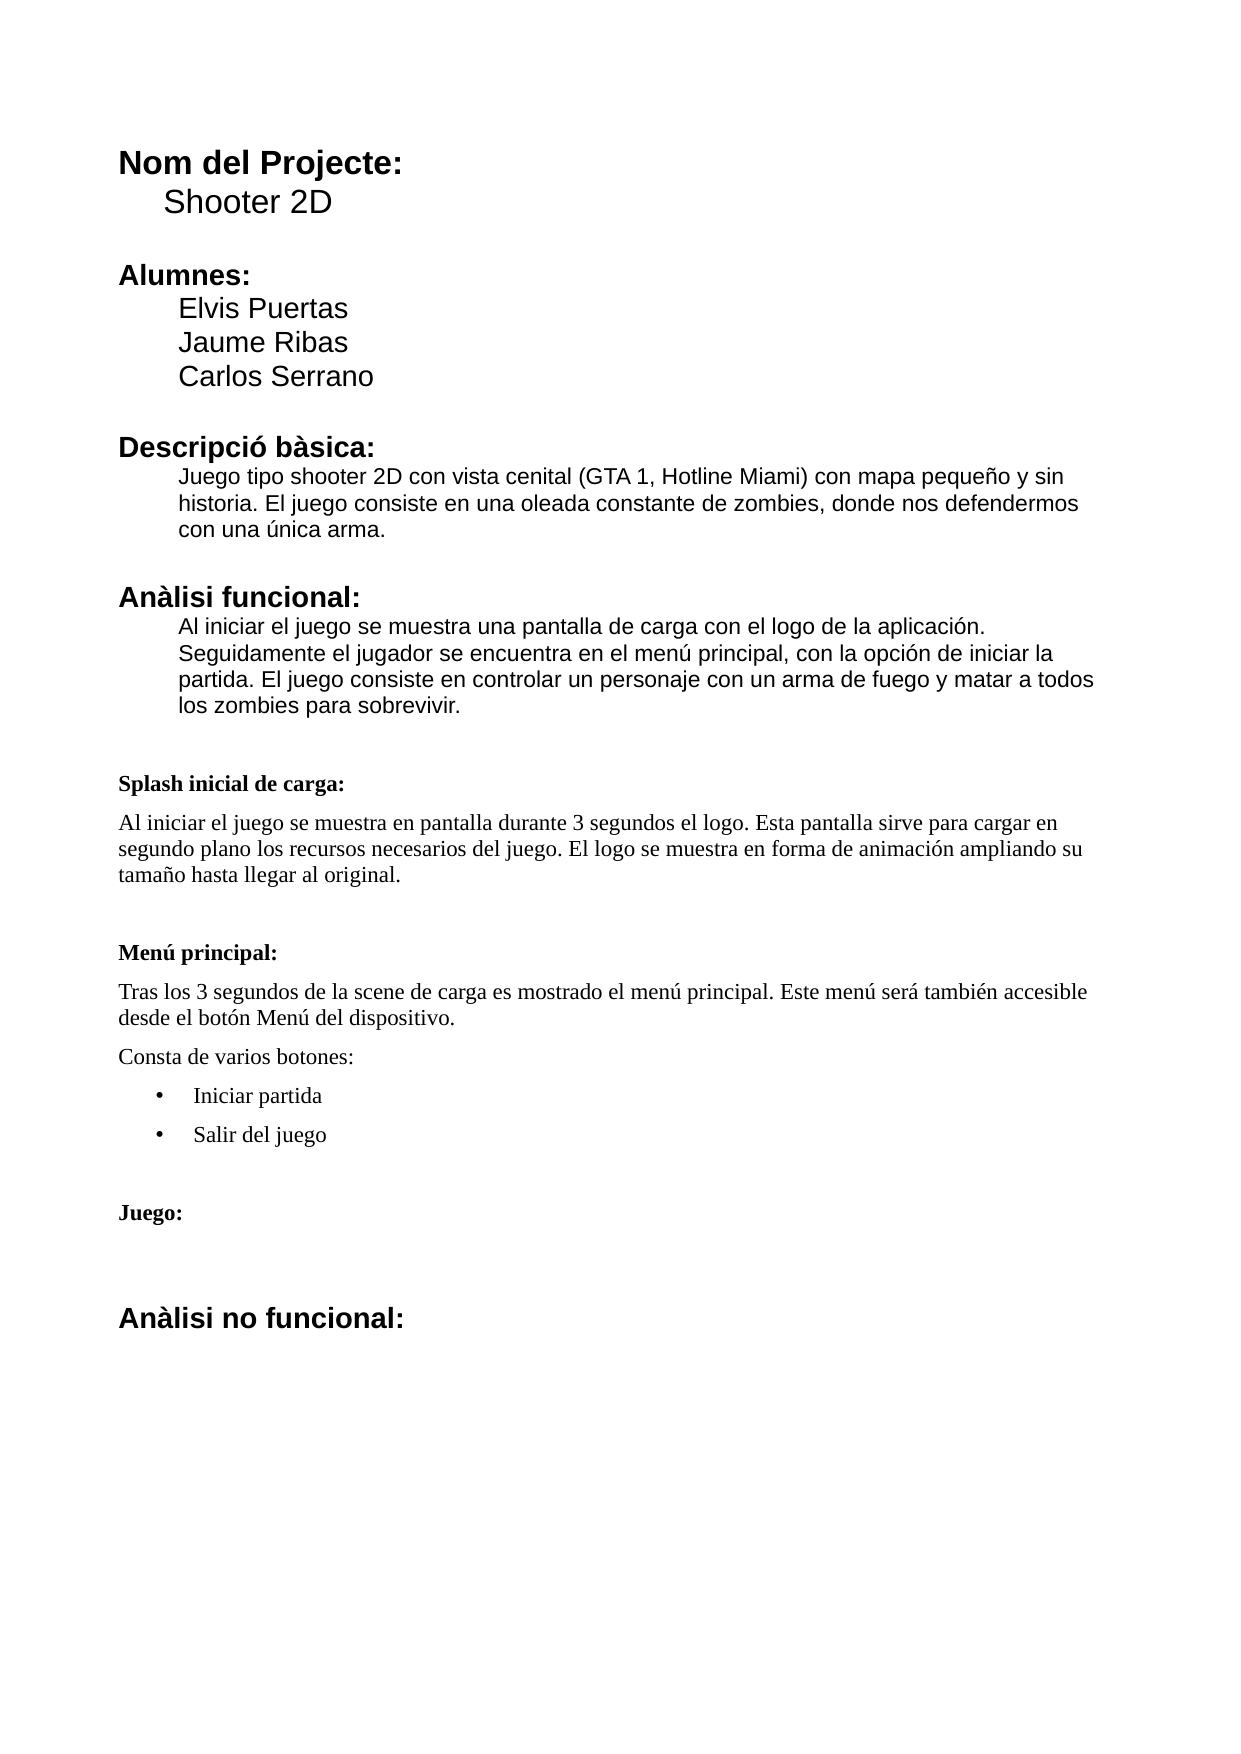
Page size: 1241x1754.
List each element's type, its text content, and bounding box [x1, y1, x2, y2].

list Salir del juego [156, 1121, 1122, 1147]
list Iniciar partida [156, 1082, 1122, 1108]
text Tras los 3 segundos de la scene de carga es mostrado el menú principal. Este menú será también accesible desde el botón Menú del dispositivo. [118, 978, 1122, 1031]
subtitle Anàlisi funcional: Al iniciar el juego se muestra una pantalla de carga con el logo de la aplicación. Seguidamente el jugador se encuentra en el menú principal, con la opción de iniciar la partida. El juego consiste en controlar un personaje con un arma de fuego y matar a todos los zombies para sobrevivir. [118, 580, 1122, 719]
text Juego: [118, 1199, 1122, 1225]
text Splash inicial de carga: [118, 770, 1122, 796]
text Al iniciar el juego se muestra en pantalla durante 3 segundos el logo. Esta pantalla sirve para cargar en segundo plano los recursos necesarios del juego. El logo se muestra en forma de animación ampliando su tamaño hasta llegar al original. [118, 809, 1122, 888]
text Menú principal: [118, 939, 1122, 966]
subtitle Descripció bàsica: Juego tipo shooter 2D con vista cenital (GTA 1, Hotline Miami) con mapa pequeño y sin historia. El juego consiste en una oleada constante de zombies, donde nos defendermos con una única arma. [118, 429, 1122, 542]
subtitle Anàlisi no funcional: [118, 1301, 1122, 1335]
text Consta de varios botones: [118, 1043, 1122, 1070]
subtitle Alumnes: Elvis Puertas Jaume Ribas Carlos Serrano [118, 258, 1122, 392]
subtitle Nom del Projecte: Shooter 2D [118, 143, 1122, 220]
